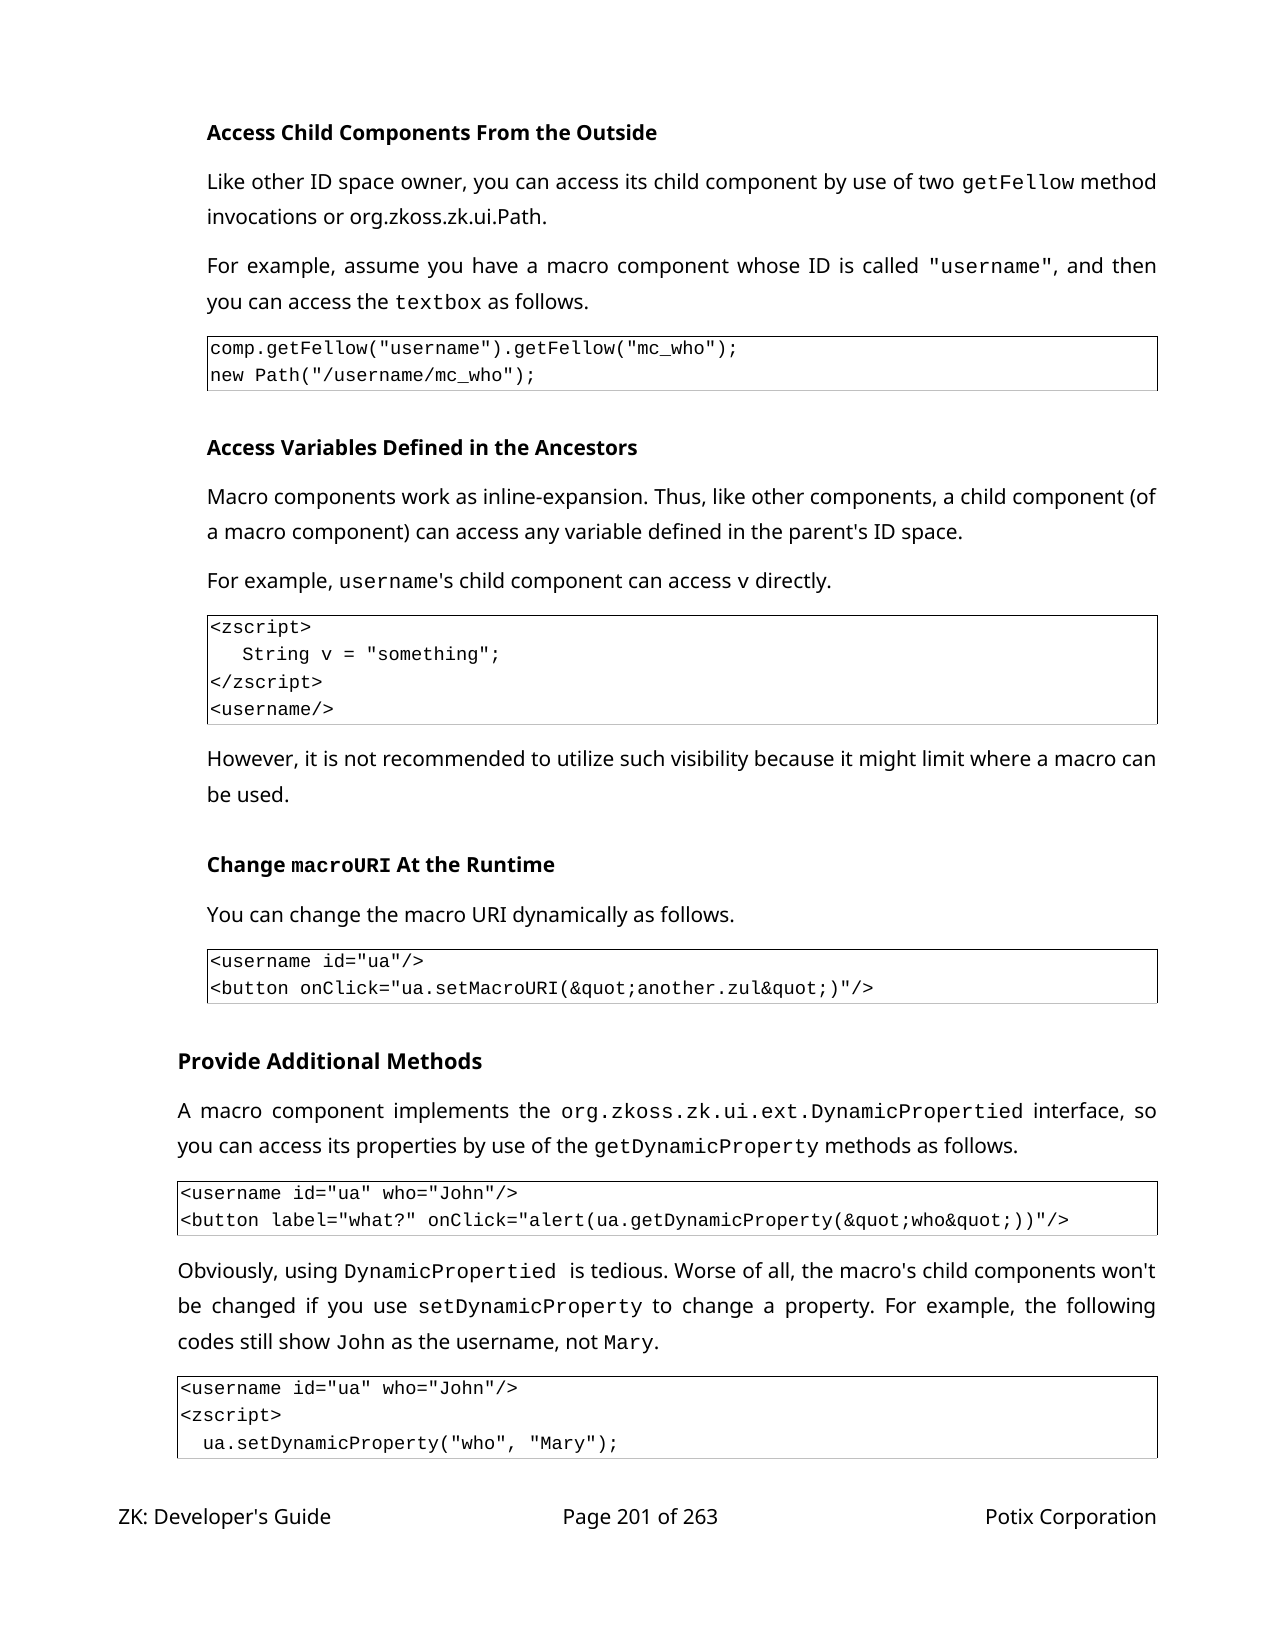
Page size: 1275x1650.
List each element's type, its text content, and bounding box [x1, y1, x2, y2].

text However, it is not recommended to utilize such visibility because it might limit where a macro can be used. [207, 744, 1157, 808]
text Obviously, using DynamicPropertied is tedious. Worse of all, the macro's child components won't be changed if you use setDynamicProperty to change a property. For example, the following codes still show John as the username, not Mary. [177, 1256, 1157, 1356]
text A macro component implements the org.zkoss.zk.ui.ext.DynamicPropertied interface, so you can access its properties by use of the getDynamicProperty methods as follows. [177, 1096, 1157, 1160]
text Like other ID space owner, you can access its child component by use of two getFellow method invocations or org.zkoss.zk.ui.Path. [207, 167, 1157, 231]
text comp.getFellow("username").getFellow("mc_who"); [208, 337, 1157, 360]
text <button onClick="ua.setMacroURI(&quot;another.zul&quot;)"/> [208, 976, 1157, 1003]
text <username/> [208, 697, 1157, 724]
text <zscript> [178, 1403, 1157, 1428]
subtitle Access Child Components From the Outside [207, 118, 1157, 146]
subtitle Change macroURI At the Runtime [207, 851, 1157, 879]
text new Path("/username/mc_who"); [208, 363, 1157, 390]
text <zscript> [208, 616, 1157, 639]
text String v = "something"; [208, 642, 1157, 667]
subtitle Provide Additional Methods [177, 1046, 1157, 1076]
text You can change the macro URI dynamically as follows. [207, 900, 1157, 928]
text For example, username's child component can access v directly. [207, 566, 1157, 594]
text ua.setDynamicProperty("who", "Mary"); [178, 1431, 1157, 1458]
text Macro components work as inline-expansion. Thus, like other components, a child component (of a macro component) can access any variable defined in the parent's ID space. [207, 482, 1157, 545]
text <button label="what?" onClick="alert(ua.getDynamicProperty(&quot;who&quot;))"/> [178, 1208, 1157, 1235]
text <username id="ua" who="John"/> [178, 1182, 1157, 1205]
text For example, assume you have a macro component whose ID is called "username", and then you can access the textbox as follows. [207, 251, 1157, 315]
text <username id="ua"/> [208, 950, 1157, 973]
text <username id="ua" who="John"/> [178, 1377, 1157, 1400]
text </zscript> [208, 669, 1157, 694]
subtitle Access Variables Defined in the Ancestors [207, 433, 1157, 461]
